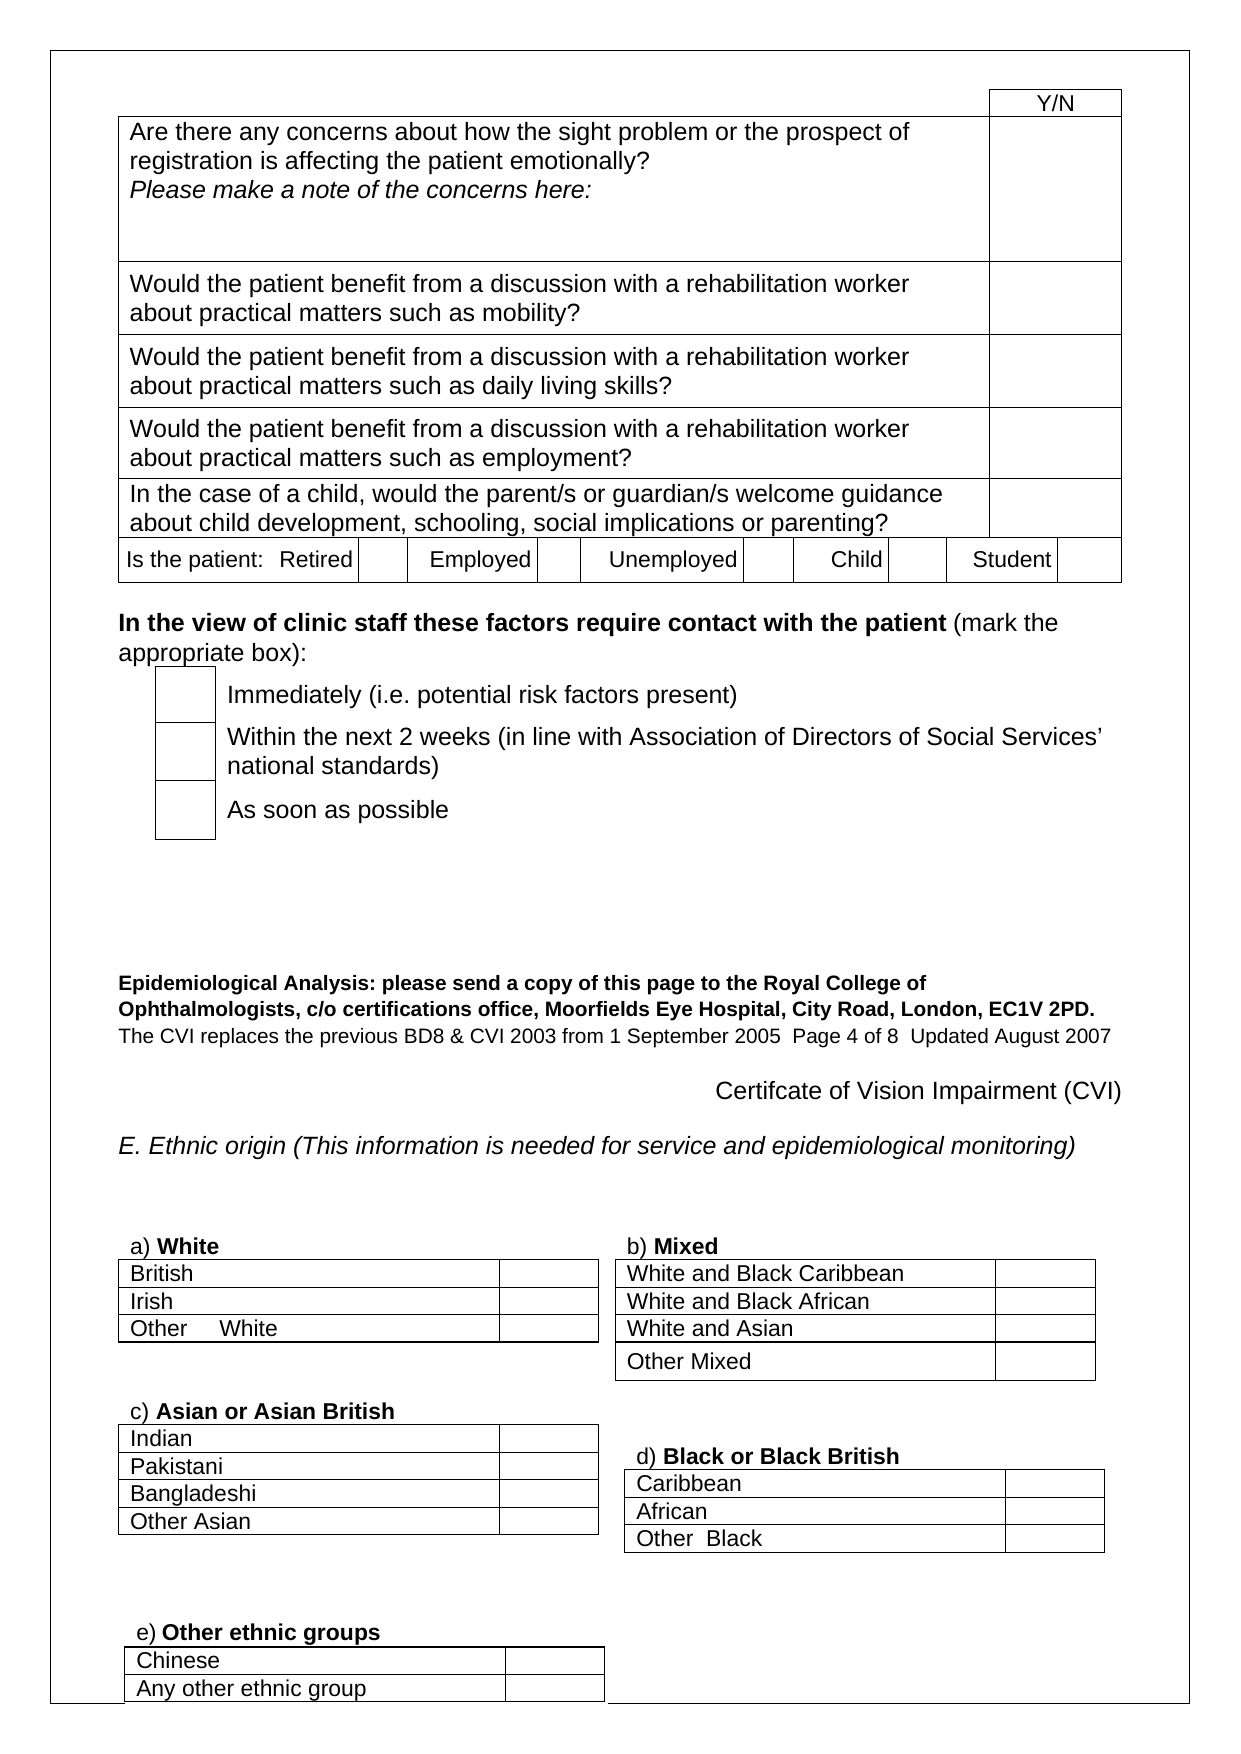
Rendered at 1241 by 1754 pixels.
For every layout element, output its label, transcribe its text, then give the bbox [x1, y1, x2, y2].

text The CVI replaces the previous BD8 & CVI 2003 from 1 September 2005 Page 4 of 8 Updated August 2007 [118, 1023, 1122, 1047]
table_cell [500, 1288, 598, 1314]
table_cell Student [947, 538, 1057, 581]
table_cell Other Mixed [616, 1343, 995, 1380]
table_cell Any other ethnic group [125, 1675, 505, 1701]
table_header Y/N [990, 90, 1121, 116]
table_cell Irish [119, 1288, 499, 1314]
table_cell Would the patient benefit from a discussion with a rehabilitation worker about practical matters such as employment? [119, 408, 989, 478]
table_header [499, 1398, 598, 1424]
table_cell Employed [408, 538, 537, 581]
table_cell [506, 1648, 604, 1674]
table_cell Retired [271, 538, 358, 581]
table_header [118, 89, 989, 116]
text Certifcate of Vision Impairment (CVI) [118, 1076, 1122, 1105]
table_cell [990, 262, 1121, 334]
table_cell [996, 1315, 1095, 1341]
table_cell Chinese [125, 1648, 505, 1674]
table_header e) Other ethnic groups [125, 1618, 505, 1646]
table_cell White and Asian [616, 1315, 995, 1341]
table_cell [500, 1453, 598, 1479]
table_header [156, 667, 215, 722]
table_cell Pakistani [119, 1453, 499, 1479]
table_cell [996, 1343, 1095, 1380]
table_cell [156, 723, 215, 780]
table_cell White and Black African [616, 1288, 995, 1314]
table_cell Caribbean [625, 1470, 1005, 1497]
table_header [499, 1233, 598, 1259]
table_cell [1058, 538, 1121, 581]
table_cell In the case of a child, would the parent/s or guardian/s welcome guidance about child development, schooling, social implications or parenting? [119, 479, 989, 537]
table_cell African [625, 1498, 1005, 1524]
text Epidemiological Analysis: please send a copy of this page to the Royal College of Ophthalmologists, c/o certifications office, Moorfields Eye Hospital, City Road, London, EC1V 2PD. [118, 971, 1112, 1021]
text E. Ethnic origin (This information is needed for service and epidemiological monitoring) [118, 1131, 1122, 1160]
table_cell [1006, 1525, 1104, 1552]
table_cell [1006, 1498, 1104, 1524]
table_cell [500, 1425, 598, 1452]
table_cell Other Asian [119, 1508, 499, 1534]
table_cell [889, 538, 946, 581]
table_cell Unemployed [581, 538, 743, 581]
table_cell [156, 781, 215, 838]
table_header c) Asian or Asian British [119, 1398, 499, 1424]
table_header d) Black or Black British [625, 1443, 1005, 1469]
table_cell [990, 117, 1121, 261]
table_header [1005, 1443, 1104, 1469]
table_cell White and Black Caribbean [616, 1260, 995, 1287]
table_cell [990, 408, 1121, 478]
table_cell Bangladeshi [119, 1480, 499, 1507]
table_cell Other White [119, 1315, 499, 1341]
table_cell Is the patient: [119, 538, 271, 581]
table_cell Would the patient benefit from a discussion with a rehabilitation worker about practical matters such as mobility? [119, 262, 989, 334]
table_header [996, 1233, 1095, 1259]
text In the view of clinic staff these factors require contact with the patient (mark the appropriate box): [118, 608, 1122, 666]
table_cell Indian [119, 1425, 499, 1452]
table_cell [990, 335, 1121, 407]
table_cell Other Black [625, 1525, 1005, 1552]
table_cell [500, 1508, 598, 1534]
table_cell As soon as possible [216, 780, 1135, 838]
table_header b) Mixed [615, 1233, 996, 1259]
table_cell [990, 479, 1121, 537]
table_header a) White [119, 1233, 499, 1259]
table_cell British [119, 1260, 499, 1287]
table_cell [996, 1260, 1095, 1287]
table_cell [996, 1288, 1095, 1314]
table_cell Child [794, 538, 888, 581]
table_cell [538, 538, 580, 581]
table_cell [359, 538, 407, 581]
table_cell Within the next 2 weeks (in line with Association of Directors of Social Services’ national standards) [216, 722, 1135, 780]
table_cell Would the patient benefit from a discussion with a rehabilitation worker about practical matters such as daily living skills? [119, 335, 989, 407]
table_cell [500, 1480, 598, 1507]
table_cell [506, 1675, 604, 1701]
table_cell [744, 538, 793, 581]
table_header Immediately (i.e. potential risk factors present) [216, 666, 1135, 722]
table_cell [1006, 1470, 1104, 1497]
table_cell [500, 1315, 598, 1341]
table_header [505, 1618, 604, 1646]
table_cell Are there any concerns about how the sight problem or the prospect of registration is affecting the patient emotionally? Please make a note of the concerns here: [119, 117, 989, 261]
table_cell [500, 1260, 598, 1287]
